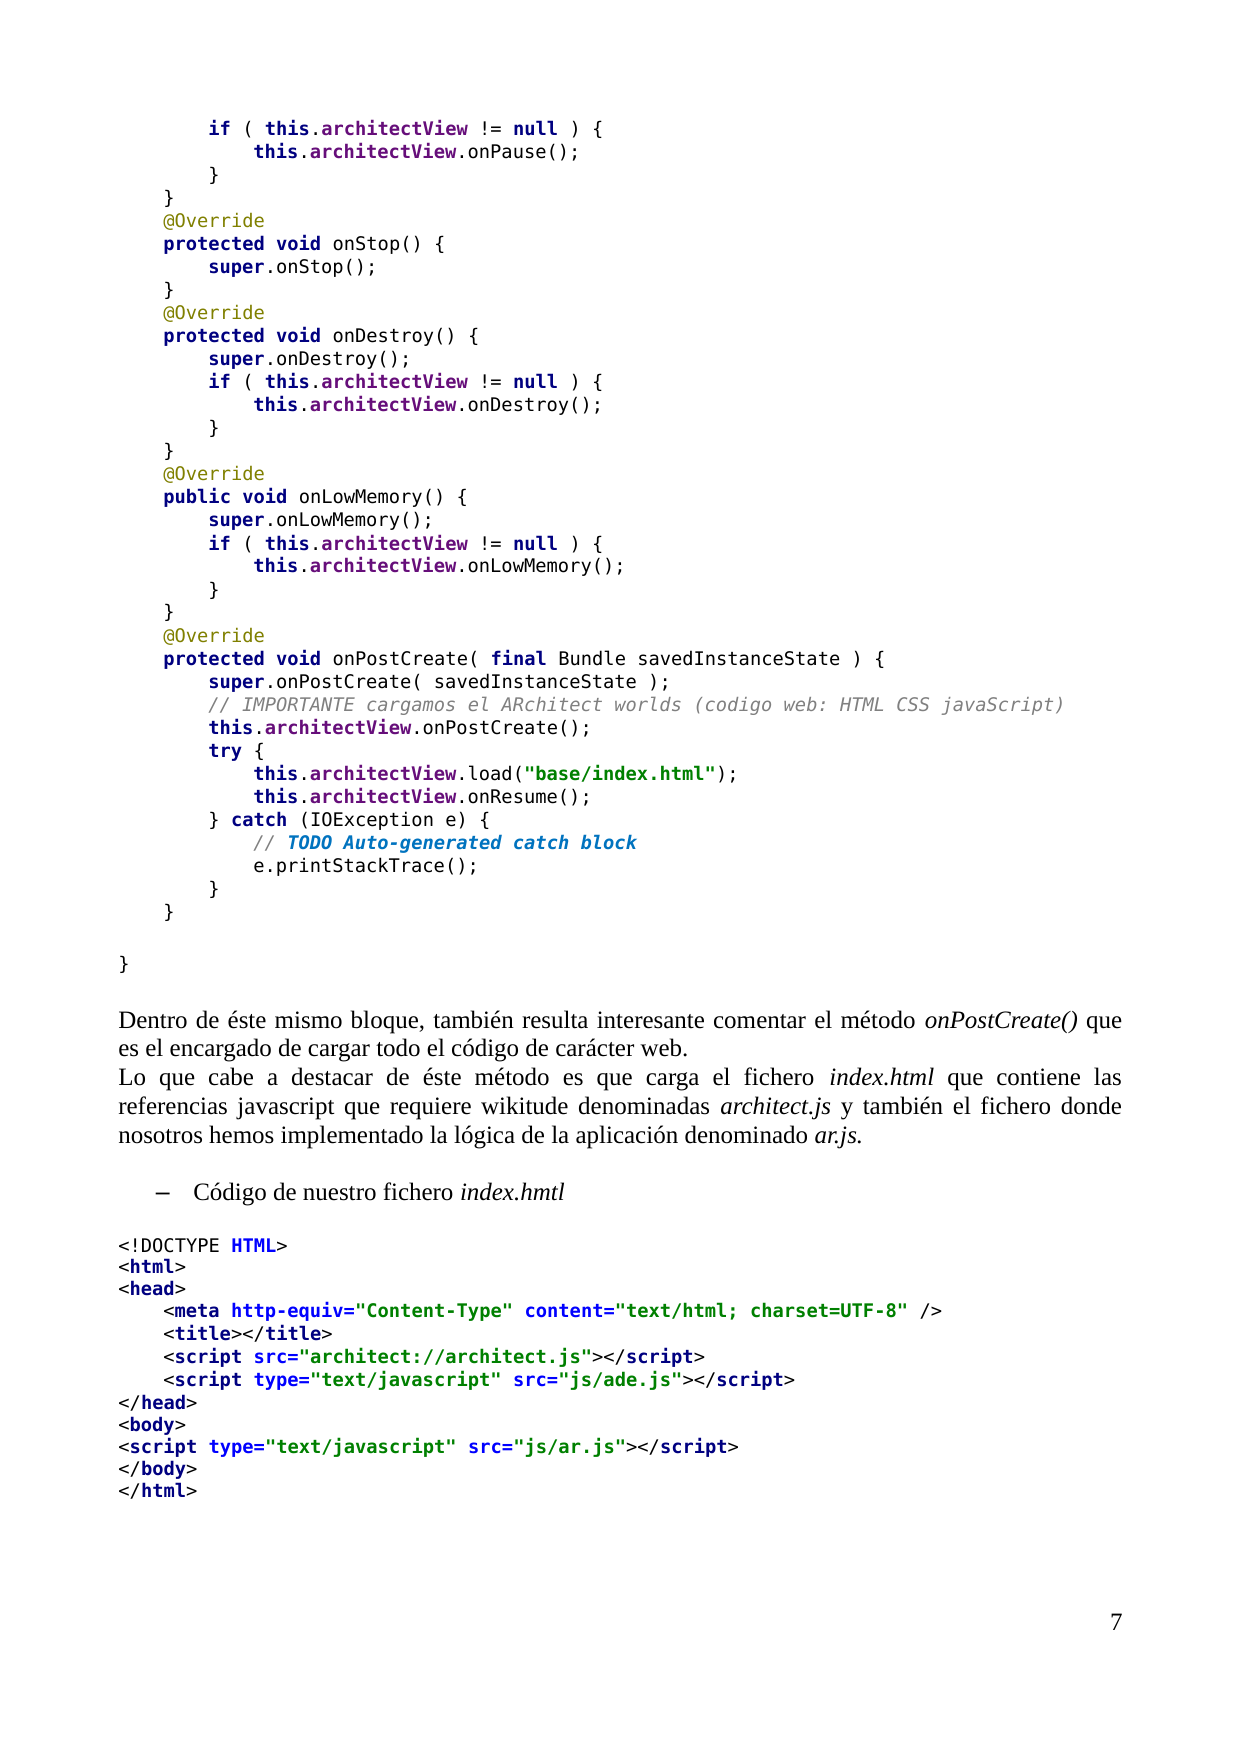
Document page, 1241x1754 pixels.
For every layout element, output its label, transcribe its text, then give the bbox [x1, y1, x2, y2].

text this.architectView.onPostCreate(); [118, 717, 1122, 740]
text } [118, 417, 1122, 440]
text this.architectView.onDestroy(); [118, 394, 1122, 417]
text <script type="text/javascript" src="js/ar.js"></script> [118, 1436, 1122, 1458]
text super.onStop(); [118, 256, 1122, 279]
text super.onDestroy(); [118, 348, 1122, 371]
text <script type="text/javascript" src="js/ade.js"></script> [118, 1369, 1122, 1392]
text } [118, 578, 1122, 602]
text <meta http-equiv="Content-Type" content="text/html; charset=UTF-8" /> [118, 1300, 1122, 1323]
text if ( this.architectView != null ) { [118, 532, 1122, 556]
text @Override [118, 210, 1122, 233]
text // TODO Auto-generated catch block [118, 832, 1122, 855]
text <body> [118, 1414, 1122, 1436]
text this.architectView.load("base/index.html"); [118, 763, 1122, 786]
text super.onPostCreate( savedInstanceState ); [118, 671, 1122, 694]
text @Override [118, 302, 1122, 325]
text @Override [118, 624, 1122, 648]
text protected void onStop() { [118, 233, 1122, 256]
text if ( this.architectView != null ) { [118, 371, 1122, 394]
list Código de nuestro fichero index.hmtl [156, 1177, 1122, 1206]
text } [118, 187, 1122, 210]
text public void onLowMemory() { [118, 486, 1122, 509]
text } [118, 279, 1122, 302]
text e.printStackTrace(); [118, 855, 1122, 878]
text Dentro de éste mismo bloque, también resulta interesante comentar el método onPostCreate() que es el encargado de cargar todo el código de carácter web. [118, 1005, 1122, 1062]
text </body> [118, 1458, 1122, 1480]
text } [118, 953, 1122, 975]
text protected void onPostCreate( final Bundle savedInstanceState ) { [118, 648, 1122, 671]
text } [118, 878, 1122, 901]
text </html> [118, 1480, 1122, 1502]
text } [118, 602, 1122, 624]
text } catch (IOException e) { [118, 809, 1122, 832]
text try { [118, 740, 1122, 763]
text this.architectView.onResume(); [118, 786, 1122, 809]
text protected void onDestroy() { [118, 325, 1122, 348]
text <title></title> [118, 1323, 1122, 1346]
text } [118, 164, 1122, 187]
text this.architectView.onPause(); [118, 141, 1122, 164]
text } [118, 440, 1122, 463]
text <head> [118, 1278, 1122, 1300]
text } [118, 901, 1122, 924]
text if ( this.architectView != null ) { [118, 118, 1122, 141]
text @Override [118, 463, 1122, 486]
text </head> [118, 1392, 1122, 1414]
text // IMPORTANTE cargamos el ARchitect worlds (codigo web: HTML CSS javaScript) [118, 694, 1122, 717]
text <html> [118, 1257, 1122, 1278]
text this.architectView.onLowMemory(); [118, 556, 1122, 578]
text <script src="architect://architect.js"></script> [118, 1346, 1122, 1369]
text super.onLowMemory(); [118, 509, 1122, 532]
text <!DOCTYPE HTML> [118, 1235, 1122, 1257]
text Lo que cabe a destacar de éste método es que carga el fichero index.html que contiene las referencias javascript que requiere wikitude denominadas architect.js y también el fichero donde nosotros hemos implementado la lógica de la aplicación denominado ar.js. [118, 1062, 1122, 1148]
